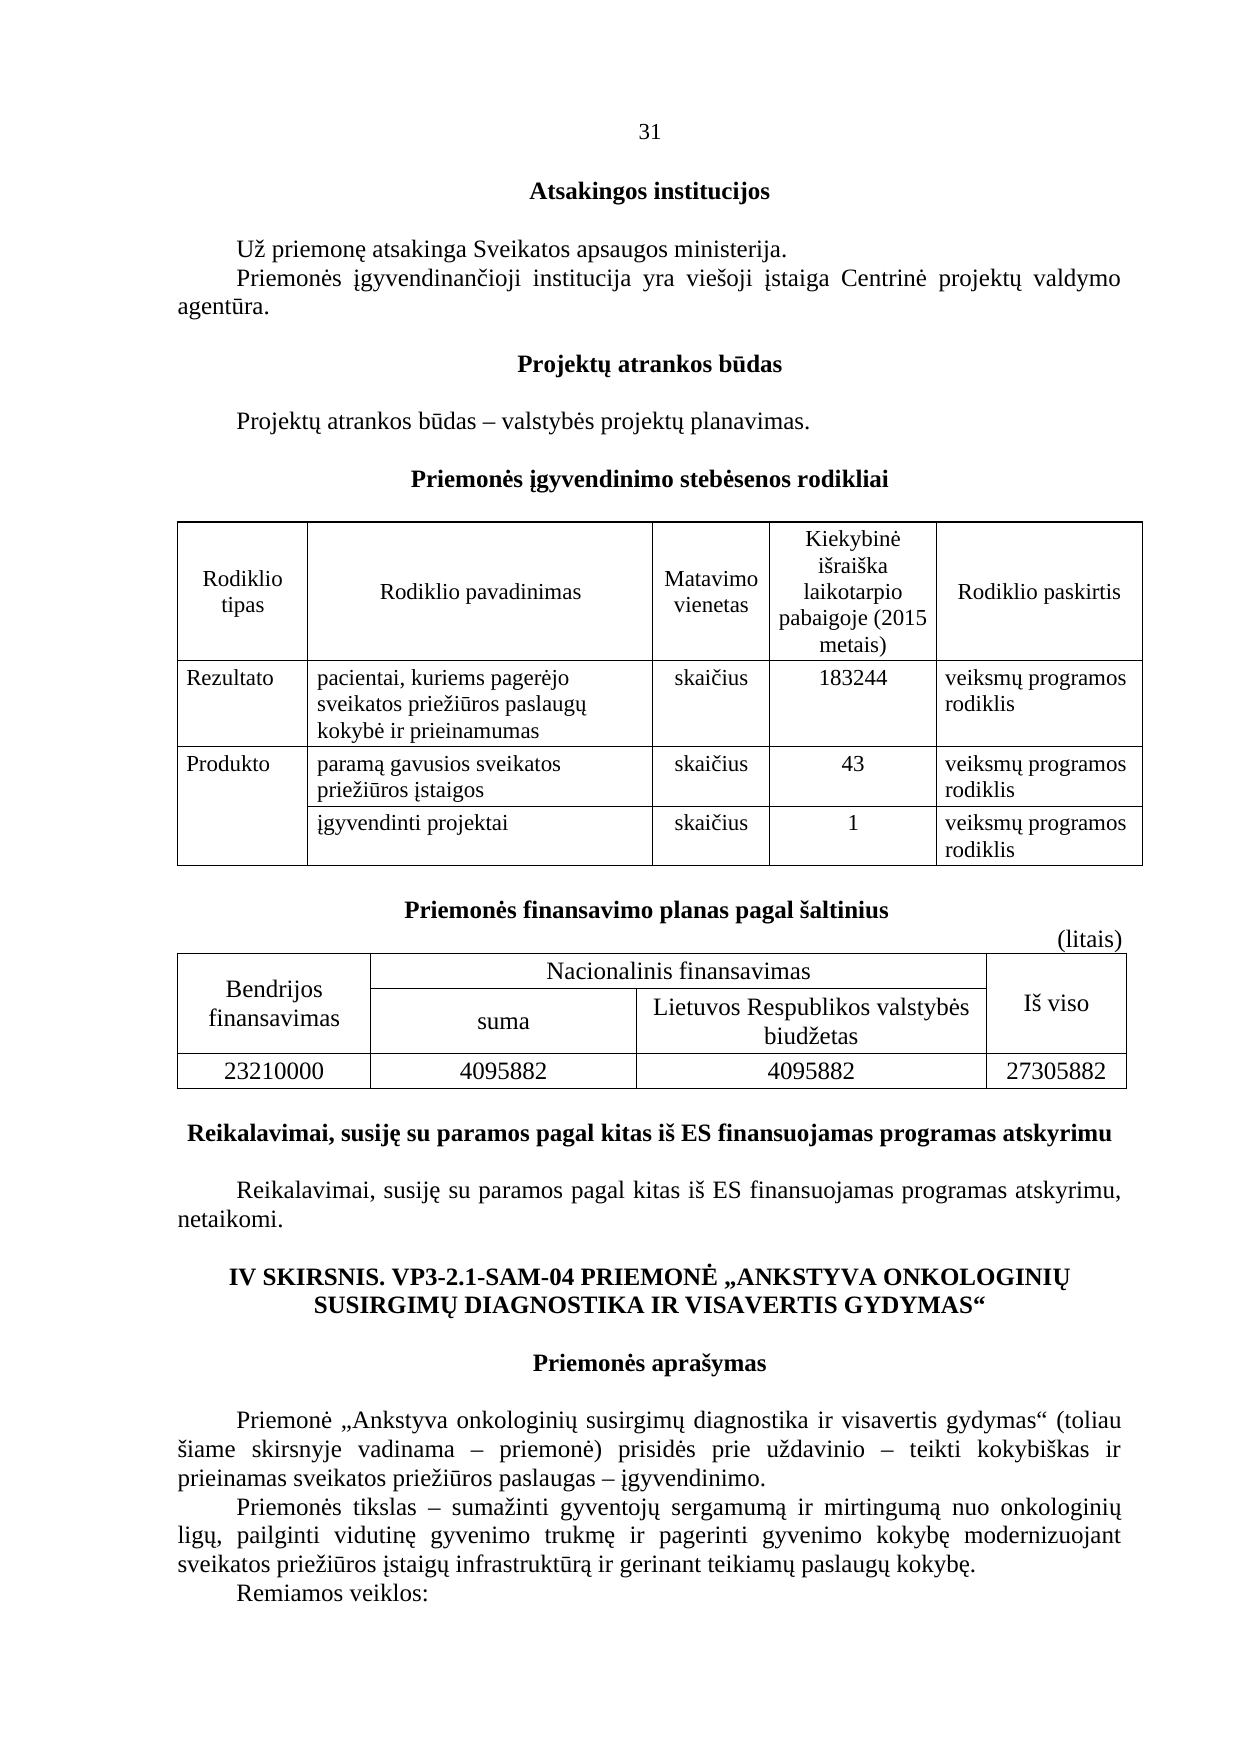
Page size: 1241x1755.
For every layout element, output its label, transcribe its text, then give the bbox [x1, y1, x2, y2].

text IV SKIRSNIS. VP3-2.1-SAM-04 PRIEMONĖ „ANKSTYVA ONKOLOGINIŲ SUSIRGIMŲ DIAGNOSTIKA IR VISAVERTIS GYDYMAS“ [177, 1262, 1122, 1319]
table_cell 183244 [770, 661, 936, 746]
text (litais) [177, 924, 1122, 952]
text Priemonės finansavimo planas pagal šaltinius [177, 895, 1122, 924]
table_header Bendrijos finansavimas [178, 954, 370, 1052]
text Projektų atrankos būdas – valstybės projektų planavimas. [177, 406, 1122, 435]
table_header Rodiklio pavadinimas [308, 523, 652, 660]
table_cell paramą gavusios sveikatos priežiūros įstaigos [308, 747, 652, 806]
table_cell pacientai, kuriems pagerėjo sveikatos priežiūros paslaugų kokybė ir prieinamumas [308, 661, 652, 746]
table_cell veiksmų programos rodiklis [937, 661, 1142, 746]
text Priemonės tikslas – sumažinti gyventojų sergamumą ir mirtingumą nuo onkologinių ligų, pailginti vidutinę gyvenimo trukmę ir pagerinti gyvenimo kokybę modernizuojant sveikatos priežiūros įstaigų infrastruktūrą ir gerinant teikiamų paslaugų kokybę. [177, 1492, 1122, 1578]
table_cell 23210000 [178, 1054, 370, 1088]
table_cell Rezultato [178, 661, 307, 746]
table_cell 4095882 [371, 1054, 636, 1088]
text Remiamos veiklos: [177, 1578, 1122, 1607]
table_header Nacionalinis finansavimas [371, 954, 986, 988]
text Reikalavimai, susiję su paramos pagal kitas iš ES finansuojamas programas atskyrimu [177, 1118, 1122, 1147]
table_cell skaičius [653, 807, 769, 865]
table_cell skaičius [653, 661, 769, 746]
table_header Rodiklio tipas [178, 523, 307, 660]
table_cell įgyvendinti projektai [308, 807, 652, 865]
table_cell suma [371, 989, 636, 1052]
table_header Iš viso [987, 954, 1126, 1052]
text Priemonė „Ankstyva onkologinių susirgimų diagnostika ir visavertis gydymas“ (toliau šiame skirsnyje vadinama – priemonė) prisidės prie uždavinio – teikti kokybiškas ir prieinamas sveikatos priežiūros paslaugas – įgyvendinimo. [177, 1405, 1122, 1492]
table_header Kiekybinė išraiška laikotarpio pabaigoje (2015 metais) [770, 523, 936, 660]
text Priemonės įgyvendinančioji institucija yra viešoji įstaiga Centrinė projektų valdymo agentūra. [177, 263, 1122, 320]
table_cell 27305882 [987, 1054, 1126, 1088]
table_cell veiksmų programos rodiklis [937, 747, 1142, 806]
table_cell skaičius [653, 747, 769, 806]
table_cell veiksmų programos rodiklis [937, 807, 1142, 865]
table_header Matavimo vienetas [653, 523, 769, 660]
table_cell Lietuvos Respublikos valstybės biudžetas [637, 989, 986, 1052]
text Už priemonę atsakinga Sveikatos apsaugos ministerija. [177, 234, 1122, 263]
table_cell 4095882 [637, 1054, 986, 1088]
text Projektų atrankos būdas [177, 349, 1122, 378]
table_header Rodiklio paskirtis [937, 523, 1142, 660]
text Atsakingos institucijos [177, 176, 1122, 205]
table_cell Produkto [178, 747, 307, 865]
text Priemonės aprašymas [177, 1348, 1122, 1377]
table_cell 43 [770, 747, 936, 806]
text Reikalavimai, susiję su paramos pagal kitas iš ES finansuojamas programas atskyrimu, netaikomi. [177, 1175, 1122, 1233]
text Priemonės įgyvendinimo stebėsenos rodikliai [177, 464, 1122, 493]
table_cell 1 [770, 807, 936, 865]
